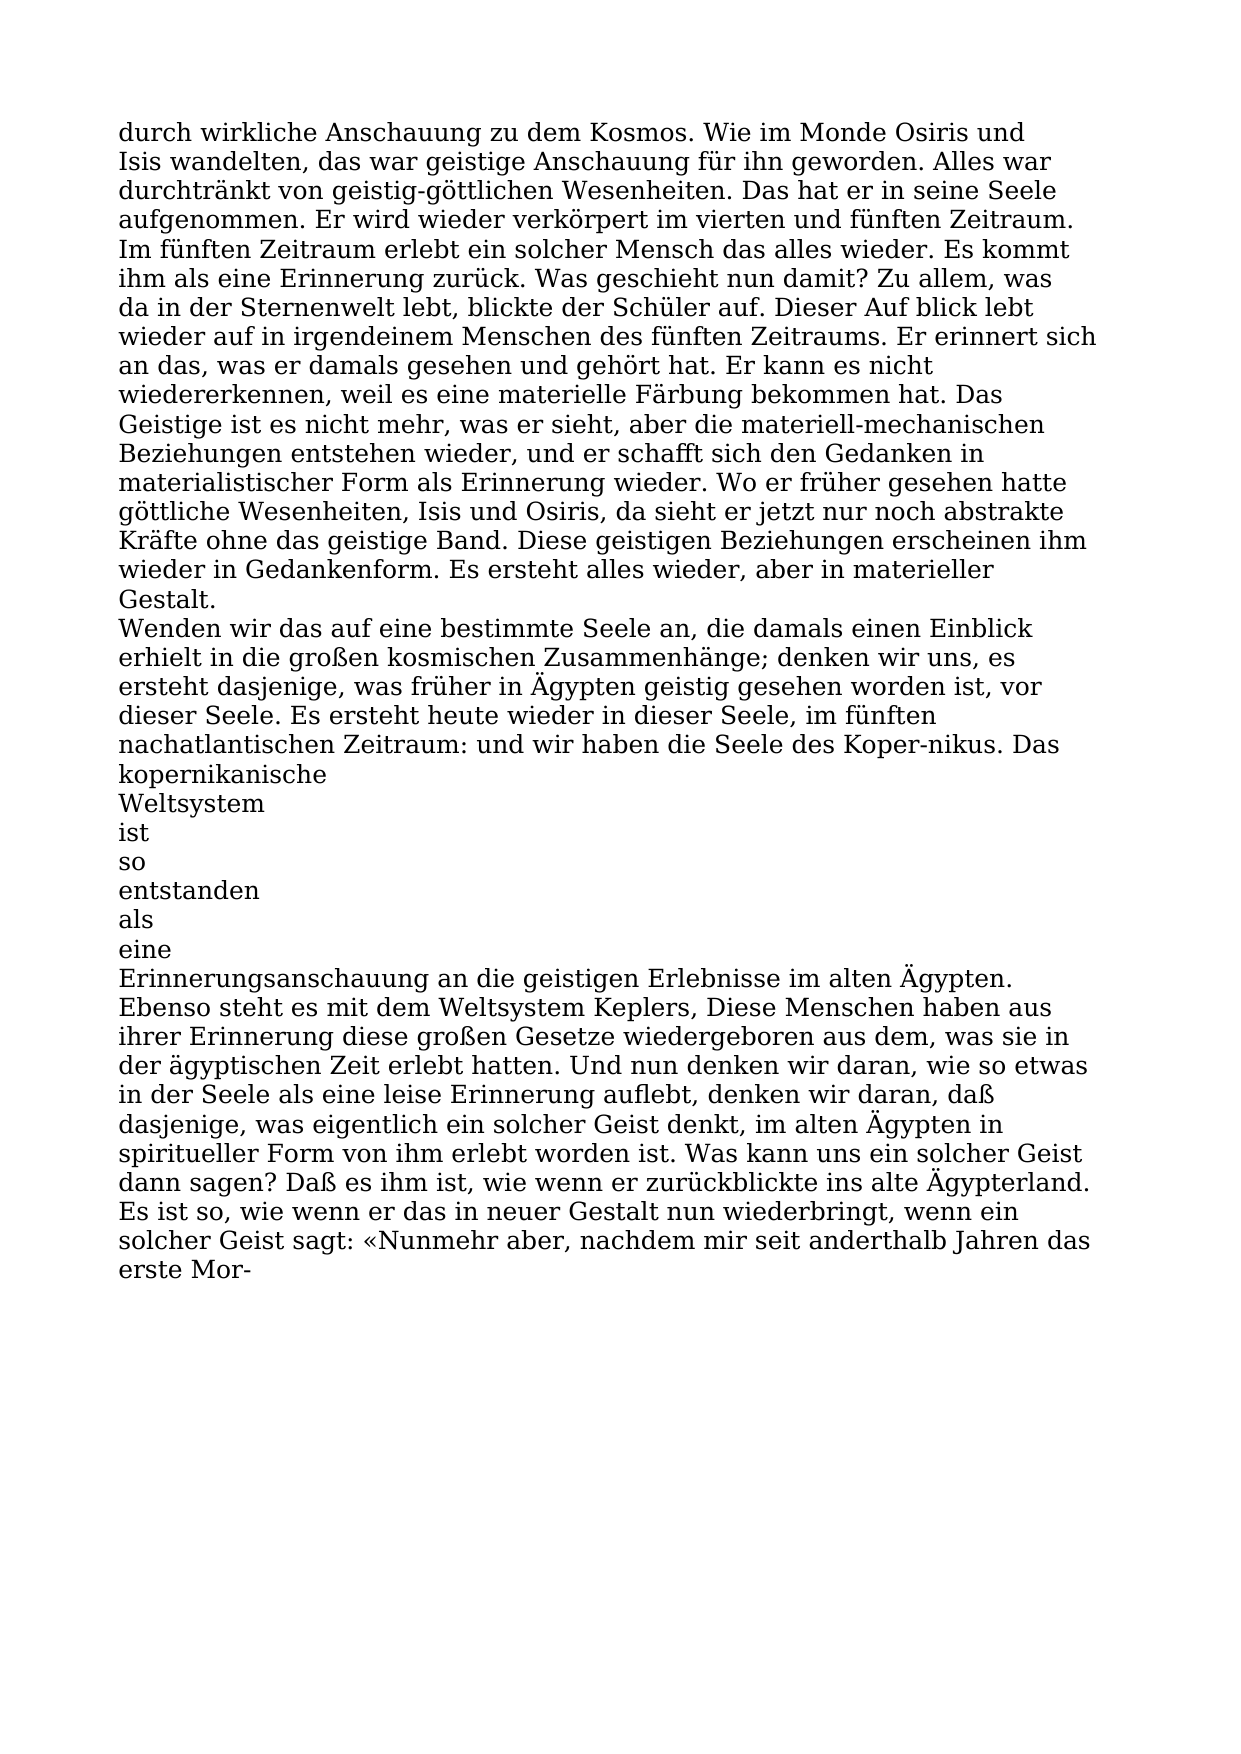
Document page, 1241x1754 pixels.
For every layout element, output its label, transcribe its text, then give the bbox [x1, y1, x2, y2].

text durch wirkliche Anschauung zu dem Kosmos. Wie im Monde Osiris und [118, 118, 1122, 147]
text dann sagen? Daß es ihm ist, wie wenn er zurückblickte ins alte Ägypterland. [118, 1168, 1122, 1197]
text materialistischer Form als Erinnerung wieder. Wo er früher gesehen hatte [118, 468, 1122, 497]
text so [118, 847, 1122, 876]
text Beziehungen entstehen wieder, und er schafft sich den Gedanken in [118, 439, 1122, 468]
text ihrer Erinnerung diese großen Gesetze wiedergeboren aus dem, was sie in [118, 1022, 1122, 1051]
text aufgenommen. Er wird wieder verkörpert im vierten und fünften Zeitraum. [118, 206, 1122, 235]
text da in der Sternenwelt lebt, blickte der Schüler auf. Dieser Auf blick lebt [118, 293, 1122, 322]
text durchtränkt von geistig-göttlichen Wesenheiten. Das hat er in seine Seele [118, 176, 1122, 206]
text erhielt in die großen kosmischen Zusammenhänge; denken wir uns, es [118, 643, 1122, 672]
text kopernikanische [118, 760, 1122, 789]
text ihm als eine Erinnerung zurück. Was geschieht nun damit? Zu allem, was [118, 264, 1122, 293]
text Es ist so, wie wenn er das in neuer Gestalt nun wiederbringt, wenn ein [118, 1197, 1122, 1226]
text Im fünften Zeitraum erlebt ein solcher Mensch das alles wieder. Es kommt [118, 235, 1122, 264]
text Erinnerungsanschauung an die geistigen Erlebnisse im alten Ägypten. [118, 964, 1122, 993]
text Geistige ist es nicht mehr, was er sieht, aber die materiell-mechanischen [118, 410, 1122, 439]
text wieder auf in irgendeinem Menschen des fünften Zeitraums. Er erinnert sich [118, 322, 1122, 351]
text als [118, 906, 1122, 935]
text der ägyptischen Zeit erlebt hatten. Und nun denken wir daran, wie so etwas [118, 1051, 1122, 1081]
text an das, was er damals gesehen und gehört hat. Er kann es nicht [118, 351, 1122, 381]
text Ebenso steht es mit dem Weltsystem Keplers, Diese Menschen haben aus [118, 993, 1122, 1022]
text spiritueller Form von ihm erlebt worden ist. Was kann uns ein solcher Geist [118, 1139, 1122, 1168]
text ist [118, 818, 1122, 847]
text entstanden [118, 876, 1122, 906]
text dieser Seele. Es ersteht heute wieder in dieser Seele, im fünften [118, 701, 1122, 731]
text göttliche Wesenheiten, Isis und Osiris, da sieht er jetzt nur noch abstrakte [118, 497, 1122, 526]
text dasjenige, was eigentlich ein solcher Geist denkt, im alten Ägypten in [118, 1110, 1122, 1139]
text Gestalt. [118, 585, 1122, 614]
text wieder in Gedankenform. Es ersteht alles wieder, aber in materieller [118, 556, 1122, 585]
text Kräfte ohne das geistige Band. Diese geistigen Beziehungen erscheinen ihm [118, 526, 1122, 556]
text ersteht dasjenige, was früher in Ägypten geistig gesehen worden ist, vor [118, 672, 1122, 701]
text erste Mor- [118, 1256, 1122, 1285]
text in der Seele als eine leise Erinnerung auflebt, denken wir daran, daß [118, 1081, 1122, 1110]
text solcher Geist sagt: «Nunmehr aber, nachdem mir seit anderthalb Jahren das [118, 1226, 1122, 1256]
text nachatlantischen Zeitraum: und wir haben die Seele des Koper-nikus. Das [118, 731, 1122, 760]
text Wenden wir das auf eine bestimmte Seele an, die damals einen Einblick [118, 614, 1122, 643]
text eine [118, 935, 1122, 964]
text Isis wandelten, das war geistige Anschauung für ihn geworden. Alles war [118, 147, 1122, 176]
text Weltsystem [118, 789, 1122, 818]
text wiedererkennen, weil es eine materielle Färbung bekommen hat. Das [118, 381, 1122, 410]
